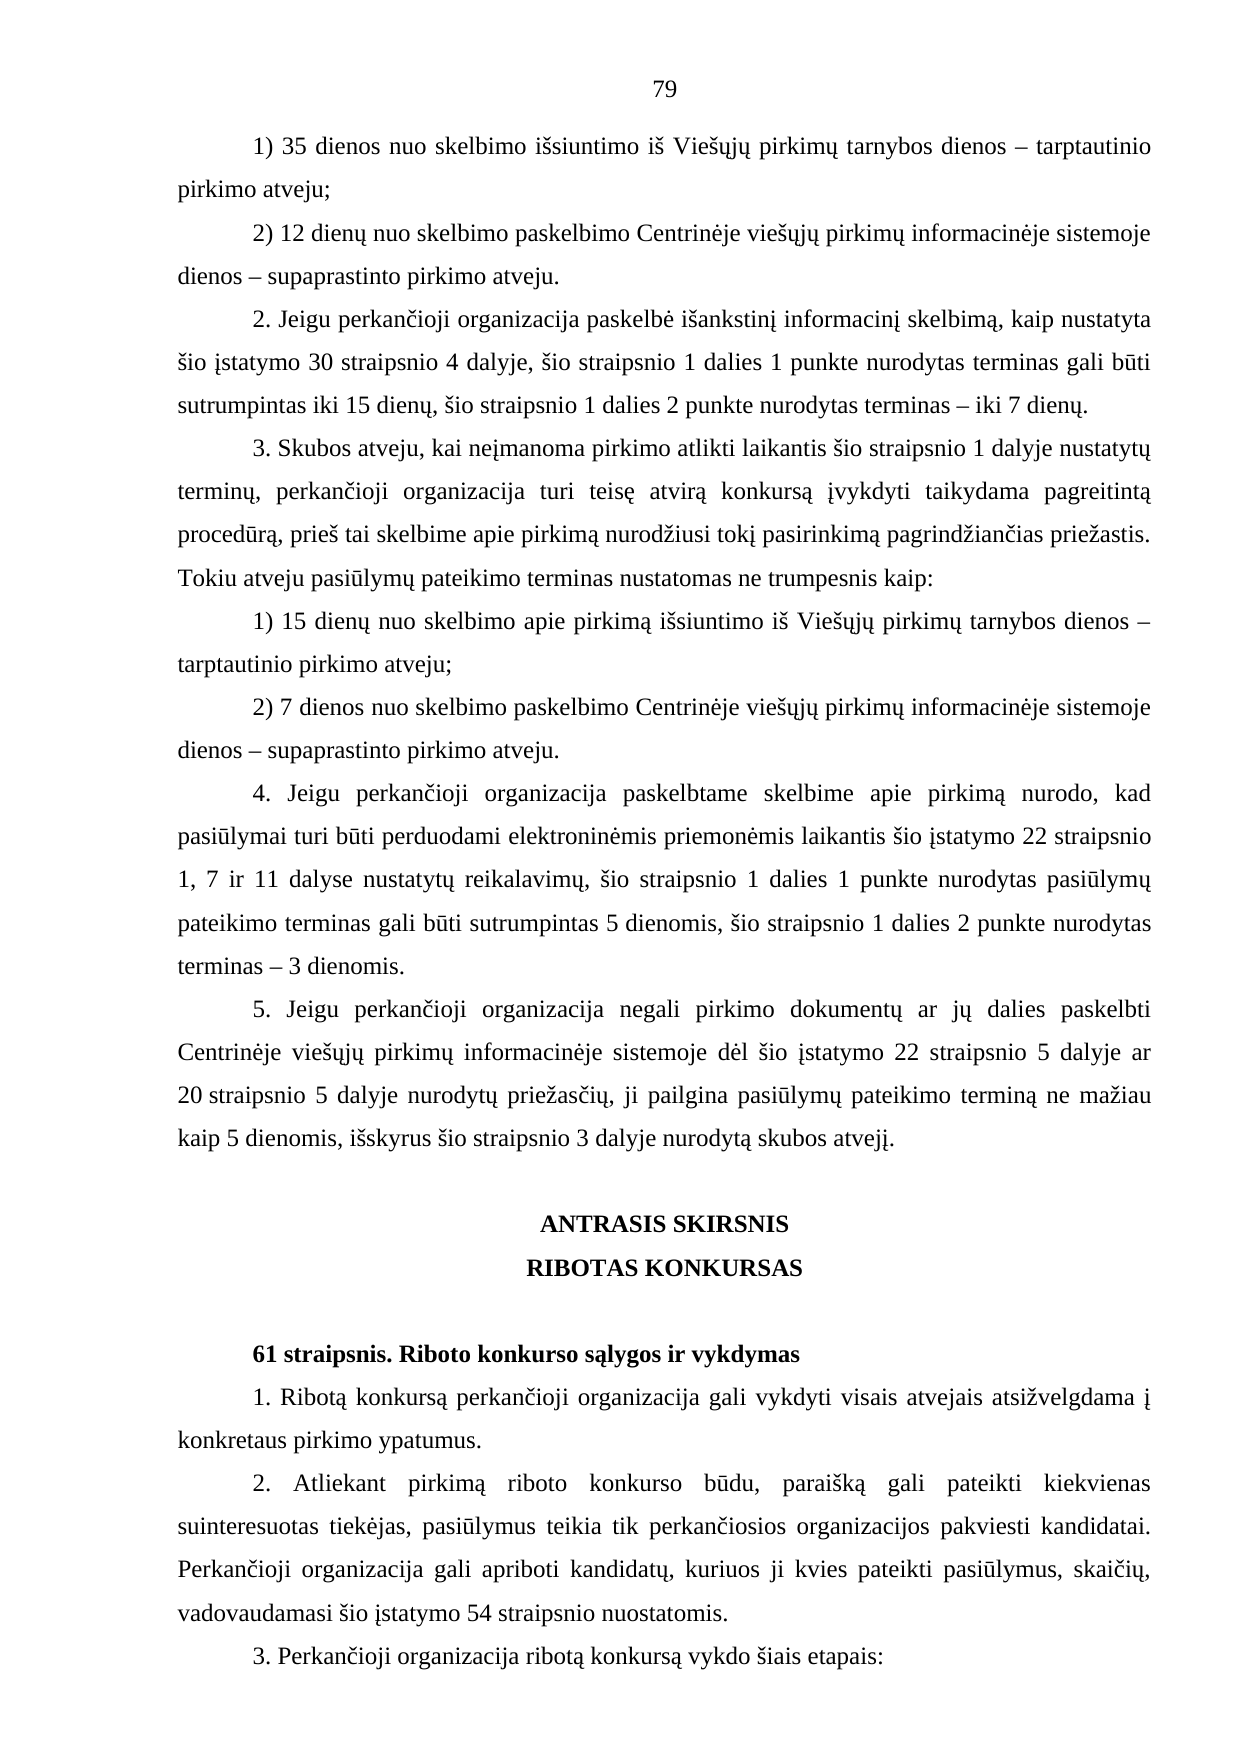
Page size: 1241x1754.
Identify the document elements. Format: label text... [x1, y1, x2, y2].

text 1. Ribotą konkursą perkančioji organizacija gali vykdyti visais atvejais atsižvelgdama į konkretaus pirkimo ypatumus. [177, 1382, 1152, 1454]
text 2. Jeigu perkančioji organizacija paskelbė išankstinį informacinį skelbimą, kaip nustatyta šio įstatymo 30 straipsnio 4 dalyje, šio straipsnio 1 dalies 1 punkte nurodytas terminas gali būti sutrumpintas iki 15 dienų, šio straipsnio 1 dalies 2 punkte nurodytas terminas – iki 7 dienų. [177, 304, 1152, 419]
text 5. Jeigu perkančioji organizacija negali pirkimo dokumentų ar jų dalies paskelbti Centrinėje viešųjų pirkimų informacinėje sistemoje dėl šio įstatymo 22 straipsnio 5 dalyje ar 20 straipsnio 5 dalyje nurodytų priežasčių, ji pailgina pasiūlymų pateikimo terminą ne mažiau kaip 5 dienomis, išskyrus šio straipsnio 3 dalyje nurodytą skubos atvejį. [177, 994, 1152, 1152]
text 3. Perkančioji organizacija ribotą konkursą vykdo šiais etapais: [177, 1641, 1152, 1669]
text ANTRASIS SKIRSNIS [177, 1209, 1152, 1238]
text 4. Jeigu perkančioji organizacija paskelbtame skelbime apie pirkimą nurodo, kad pasiūlymai turi būti perduodami elektroninėmis priemonėmis laikantis šio įstatymo 22 straipsnio 1, 7 ir 11 dalyse nustatytų reikalavimų, šio straipsnio 1 dalies 1 punkte nurodytas pasiūlymų pateikimo terminas gali būti sutrumpintas 5 dienomis, šio straipsnio 1 dalies 2 punkte nurodytas terminas – 3 dienomis. [177, 778, 1152, 979]
text RIBOTAS KONKURSAS [177, 1253, 1152, 1281]
text 2. Atliekant pirkimą riboto konkurso būdu, paraišką gali pateikti kiekvienas suinteresuotas tiekėjas, pasiūlymus teikia tik perkančiosios organizacijos pakviesti kandidatai. Perkančioji organizacija gali apriboti kandidatų, kuriuos ji kvies pateikti pasiūlymus, skaičių, vadovaudamasi šio įstatymo 54 straipsnio nuostatomis. [177, 1468, 1152, 1626]
text 2) 12 dienų nuo skelbimo paskelbimo Centrinėje viešųjų pirkimų informacinėje sistemoje dienos – supaprastinto pirkimo atveju. [177, 218, 1152, 289]
text 2) 7 dienos nuo skelbimo paskelbimo Centrinėje viešųjų pirkimų informacinėje sistemoje dienos – supaprastinto pirkimo atveju. [177, 692, 1152, 764]
text 1) 35 dienos nuo skelbimo išsiuntimo iš Viešųjų pirkimų tarnybos dienos – tarptautinio pirkimo atveju; [177, 131, 1152, 203]
text 61 straipsnis. Riboto konkurso sąlygos ir vykdymas [177, 1339, 1152, 1368]
text 3. Skubos atveju, kai neįmanoma pirkimo atlikti laikantis šio straipsnio 1 dalyje nustatytų terminų, perkančioji organizacija turi teisę atvirą konkursą įvykdyti taikydama pagreitintą procedūrą, prieš tai skelbime apie pirkimą nurodžiusi tokį pasirinkimą pagrindžiančias priežastis. Tokiu atveju pasiūlymų pateikimo terminas nustatomas ne trumpesnis kaip: [177, 433, 1152, 591]
text 1) 15 dienų nuo skelbimo apie pirkimą išsiuntimo iš Viešųjų pirkimų tarnybos dienos – tarptautinio pirkimo atveju; [177, 606, 1152, 678]
